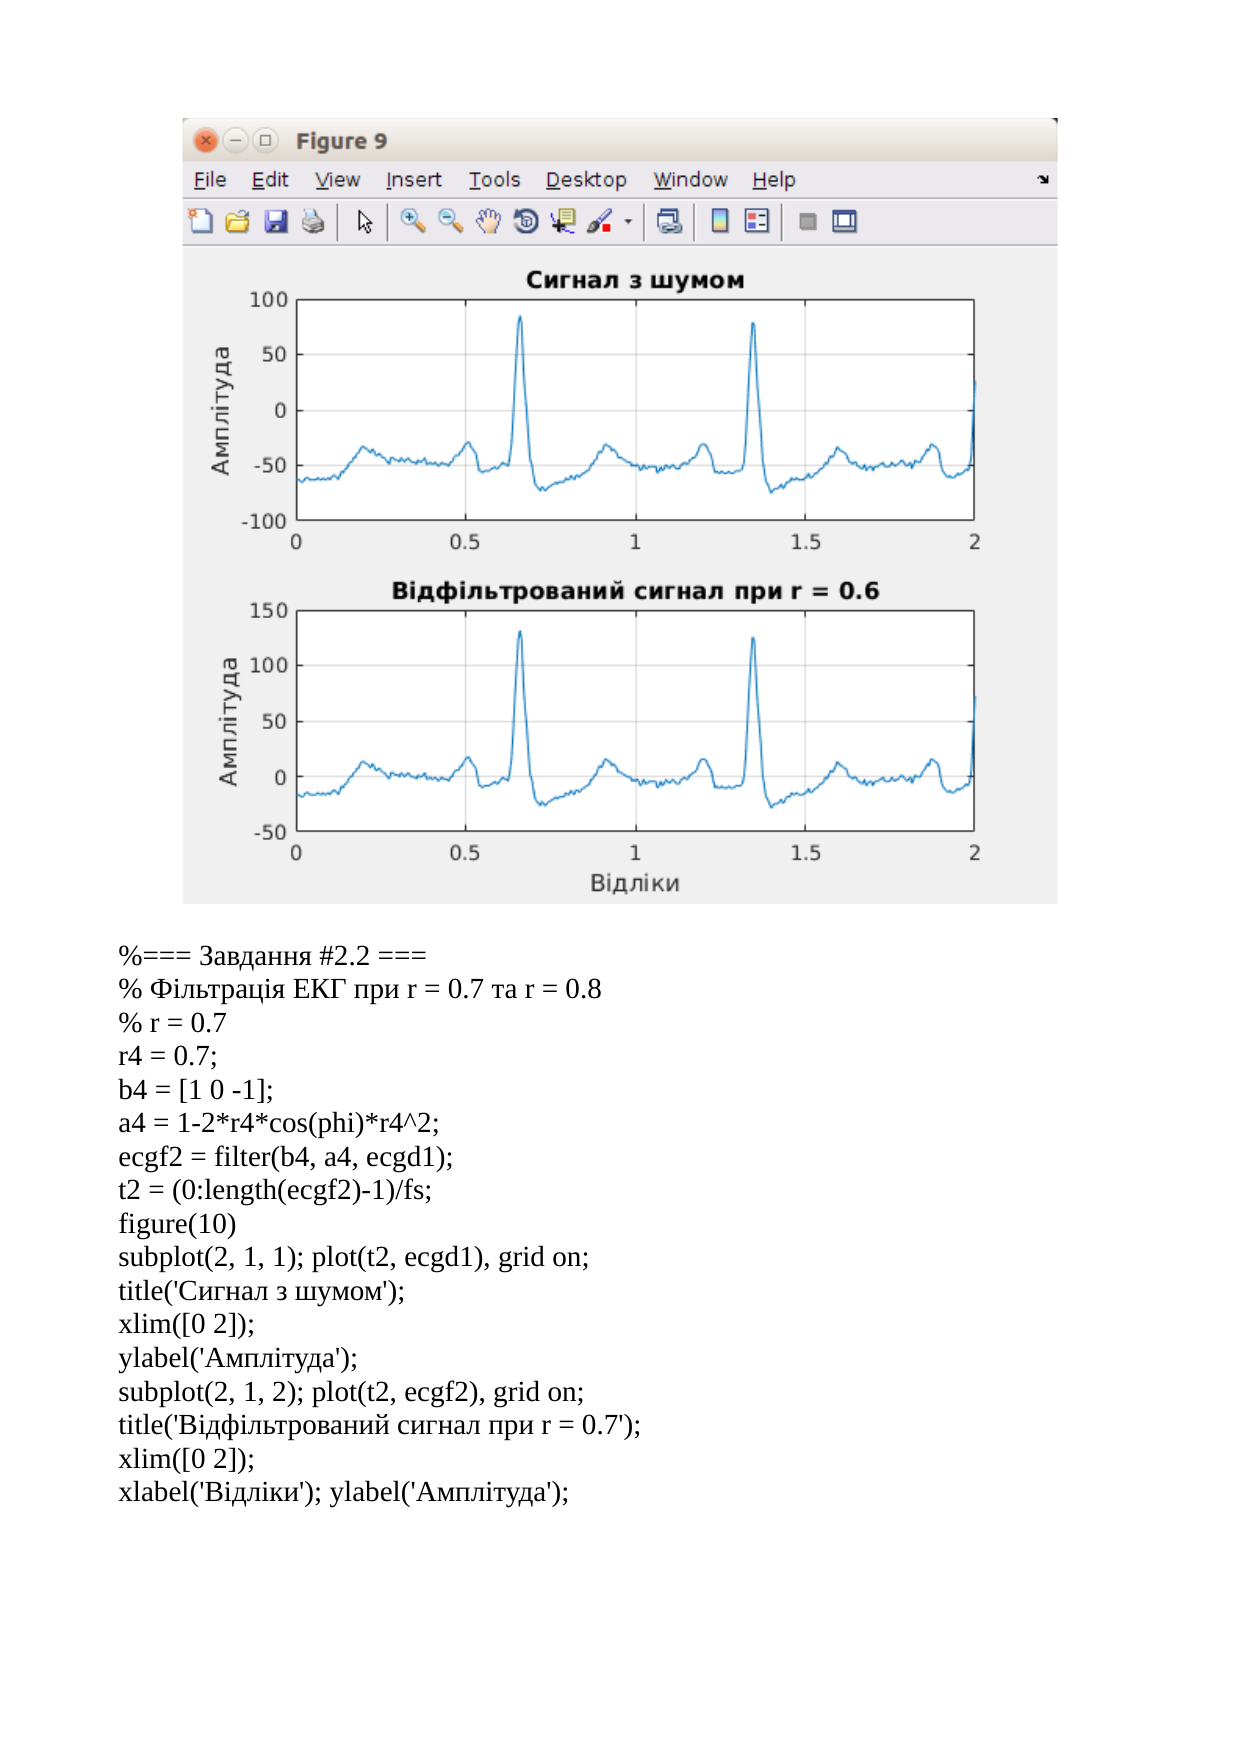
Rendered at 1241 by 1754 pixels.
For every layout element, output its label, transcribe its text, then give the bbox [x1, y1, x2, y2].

text xlim([0 2]); [118, 1307, 1122, 1340]
text t2 = (0:length(ecgf2)-1)/fs; [118, 1172, 1122, 1206]
text subplot(2, 1, 2); plot(t2, ecgf2), grid on; [118, 1374, 1122, 1407]
text % Фільтрація ЕКГ при r = 0.7 та r = 0.8 [118, 971, 1122, 1005]
text ylabel('Амплітуда'); [118, 1340, 1122, 1374]
text a4 = 1-2*r4*cos(phi)*r4^2; [118, 1105, 1122, 1139]
text subplot(2, 1, 1); plot(t2, ecgd1), grid on; [118, 1239, 1122, 1273]
text %=== Завдання #2.2 === [118, 938, 1122, 971]
text r4 = 0.7; [118, 1038, 1122, 1072]
text ecgf2 = filter(b4, a4, ecgd1); [118, 1139, 1122, 1172]
text % r = 0.7 [118, 1005, 1122, 1038]
text xlabel('Відліки'); ylabel('Амплітуда'); [118, 1474, 1122, 1508]
picture [182, 118, 1058, 904]
text figure(10) [118, 1206, 1122, 1239]
text title('Сигнал з шумом'); [118, 1273, 1122, 1307]
text b4 = [1 0 -1]; [118, 1072, 1122, 1105]
text xlim([0 2]); [118, 1441, 1122, 1474]
text title('Відфільтрований сигнал при r = 0.7'); [118, 1407, 1122, 1441]
